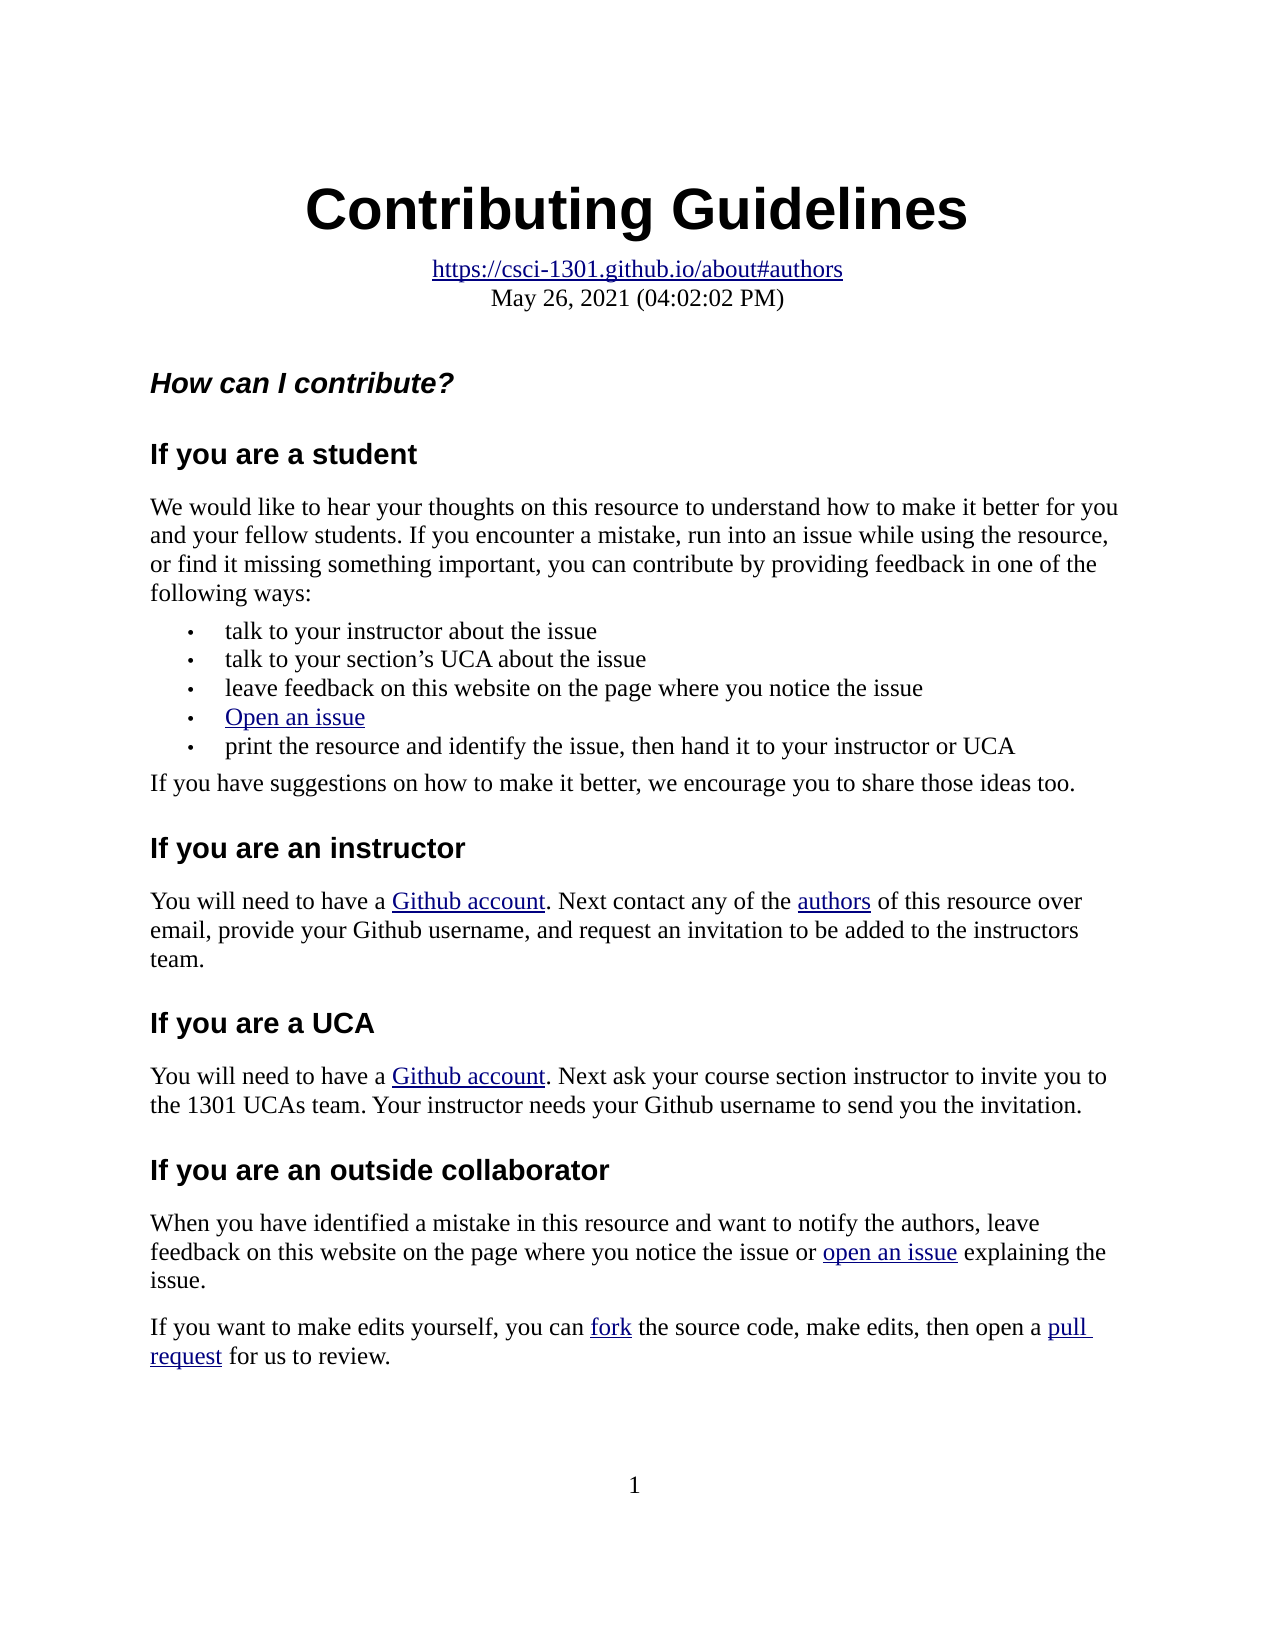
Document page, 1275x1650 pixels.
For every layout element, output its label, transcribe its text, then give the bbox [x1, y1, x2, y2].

text We would like to hear your thoughts on this resource to understand how to make it better for you and your fellow students. If you encounter a mistake, run into an issue while using the resource, or find it missing something important, you can contribute by providing feedback in one of the following ways: [150, 492, 1125, 607]
text https://csci-1301.github.io/about#authors [150, 254, 1125, 283]
subtitle If you are an instructor [150, 831, 1125, 865]
list leave feedback on this website on the page where you notice the issue [187, 673, 1125, 702]
text If you want to make edits yourself, you can fork the source code, make edits, then open a pull request for us to review. [150, 1312, 1125, 1369]
subtitle How can I contribute? [150, 366, 1125, 399]
list talk to your instructor about the issue [187, 616, 1125, 644]
subtitle If you are an outside collaborator [150, 1153, 1125, 1186]
text If you have suggestions on how to make it better, we encourage you to share those ideas too. [150, 768, 1125, 797]
list Open an issue [187, 702, 1125, 731]
title Contributing Guidelines [150, 175, 1125, 242]
subtitle If you are a UCA [150, 1006, 1125, 1040]
text You will need to have a Github account. Next ask your course section instructor to invite you to the 1301 UCAs team. Your instructor needs your Github username to send you the invitation. [150, 1061, 1125, 1119]
text You will need to have a Github account. Next contact any of the authors of this resource over email, provide your Github username, and request an invitation to be added to the instructors team. [150, 886, 1125, 972]
text May 26, 2021 (04:02:02 PM) [150, 283, 1125, 312]
text When you have identified a mistake in this resource and want to notify the authors, leave feedback on this website on the page where you notice the issue or open an issue explaining the issue. [150, 1208, 1125, 1294]
subtitle If you are a student [150, 437, 1125, 470]
list print the resource and identify the issue, then hand it to your instructor or UCA [187, 731, 1125, 759]
list talk to your section’s UCA about the issue [187, 644, 1125, 673]
